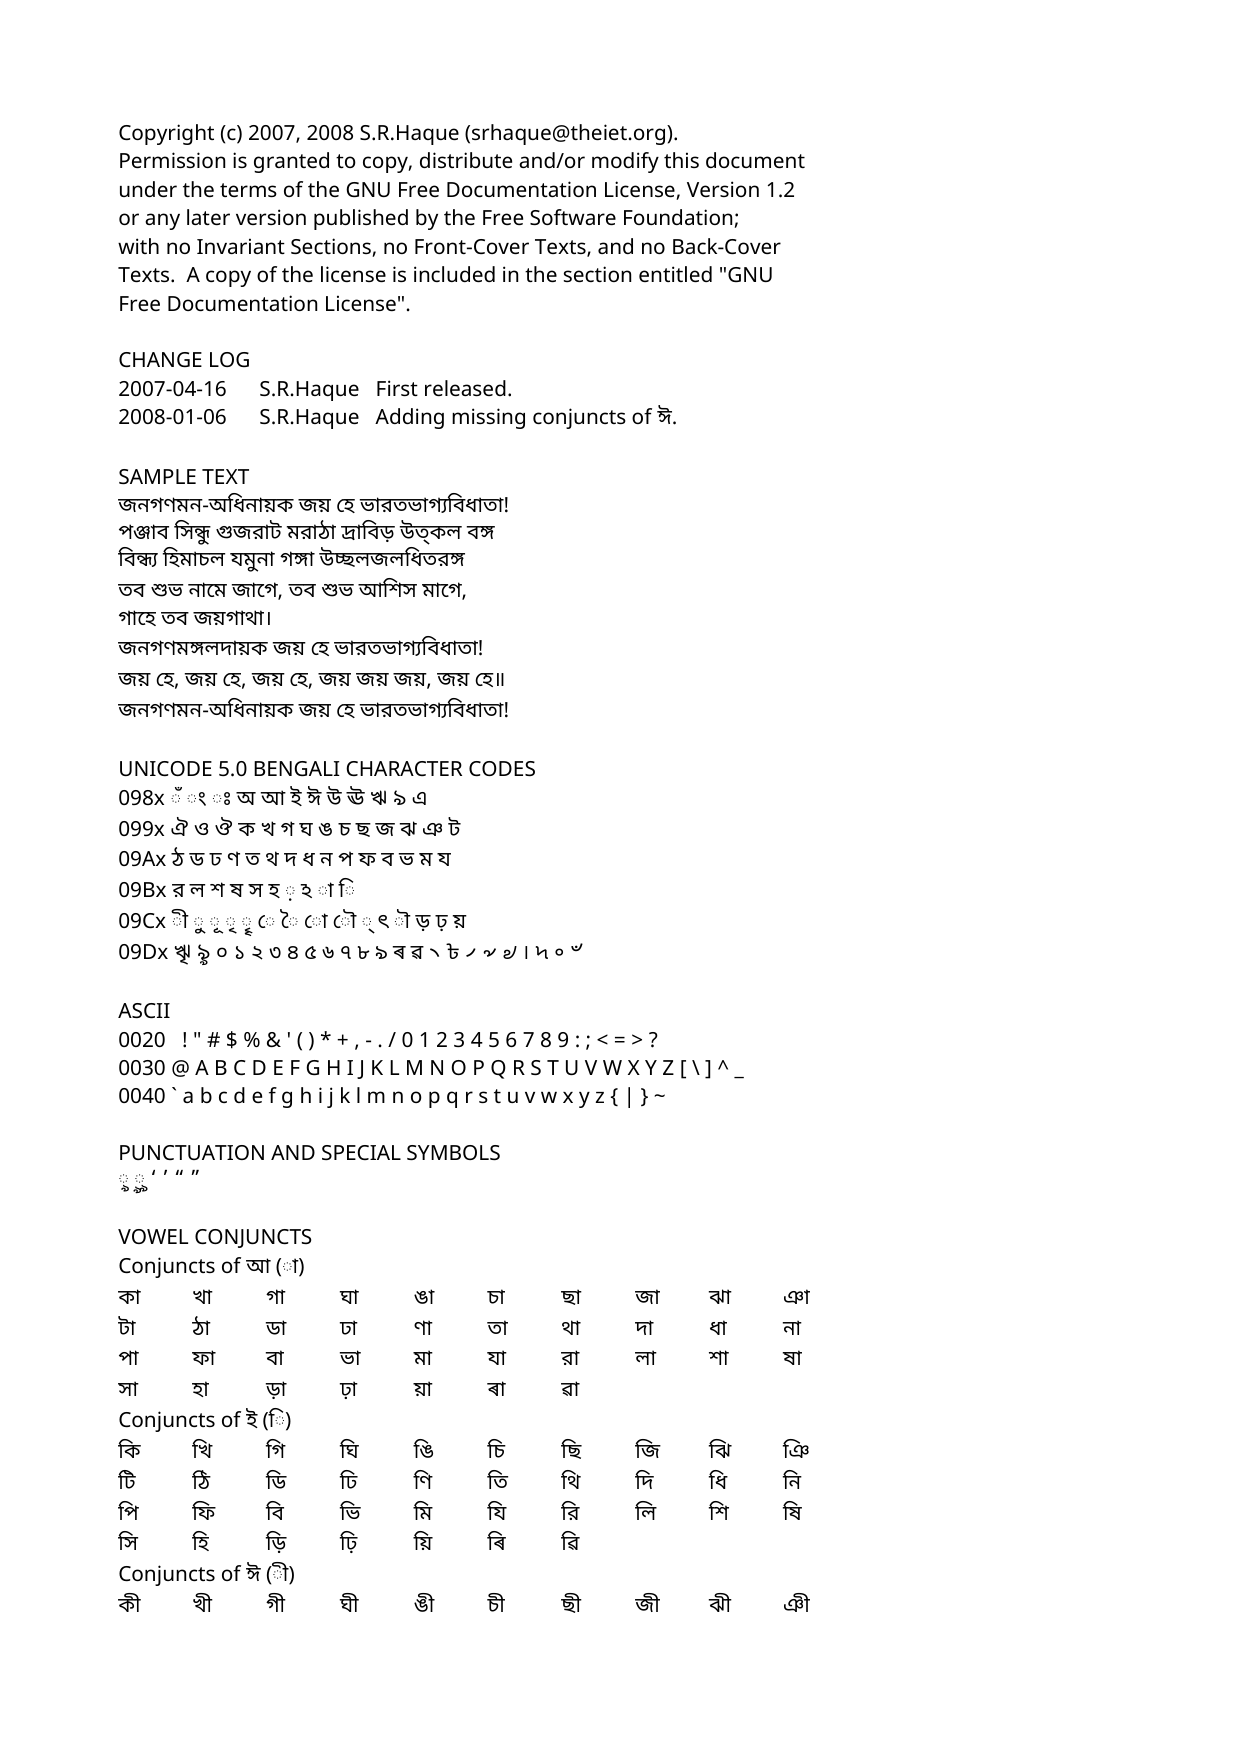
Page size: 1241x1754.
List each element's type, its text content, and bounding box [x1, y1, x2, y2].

text টা ঠা ডা ঢা ণা তা থা দা ধা না [118, 1313, 1122, 1343]
text তব শুভ নামে জাগে, তব শুভ আশিস মাগে, [118, 575, 1122, 606]
text 09Cx ী ু ূ ৃ ৄ ে ৈ ো ৌ ্ ৎ ৗ ড় ঢ় য় [118, 906, 1122, 937]
text 099x ঐ ও ঔ ক খ গ ঘ ঙ চ ছ জ ঝ ঞ ট [118, 814, 1122, 844]
text Conjuncts of ই (ি) [118, 1405, 1122, 1436]
text 09Bx র ল শ ষ স হ ় ঽ া ি [118, 875, 1122, 906]
text সা হা ড়া ঢ়া য়া ৰা ৱা [118, 1374, 1122, 1405]
text কি খি গি ঘি ঙি চি ছি জি ঝি ঞি [118, 1436, 1122, 1467]
text জনগণমন-অধিনায়ক জয় হে ভারতভাগ্যবিধাতা! [118, 490, 1122, 521]
text 0020 ! " # $ % & ' ( ) * + , - . / 0 1 2 3 4 5 6 7 8 9 : ; < = > ? [118, 1025, 1122, 1053]
text পা ফা বা ভা মা যা রা লা শা ষা [118, 1343, 1122, 1374]
text 2008-01-06 S.R.Haque Adding missing conjuncts of ঈ. [118, 402, 1122, 433]
text ASCII [118, 996, 1122, 1025]
text Texts. A copy of the license is included in the section entitled "GNU [118, 260, 1122, 289]
text 0040 ` a b c d e f g h i j k l m n o p q r s t u v w x y z { | } ~ [118, 1082, 1122, 1110]
text UNICODE 5.0 BENGALI CHARACTER CODES [118, 754, 1122, 783]
text under the terms of the GNU Free Documentation License, Version 1.2 [118, 175, 1122, 203]
text Conjuncts of আ (া) [118, 1251, 1122, 1282]
text গাহে তব জয়গাথা। [118, 606, 1122, 633]
text Permission is granted to copy, distribute and/or modify this document [118, 147, 1122, 175]
text 09Dx ৠ ৡ ০ ১ ২ ৩ ৪ ৫ ৬ ৭ ৮ ৯ ৰ ৱ ৲ ৳ ৴ ৵ ৶ ৷ ৸ ৹ ৺ [118, 937, 1122, 968]
text with no Invariant Sections, no Front-Cover Texts, and no Back-Cover [118, 232, 1122, 260]
text Copyright (c) 2007, 2008 S.R.Haque (srhaque@theiet.org). [118, 118, 1122, 147]
text ৢ ৣ ‘ ’ “ ” [118, 1167, 1122, 1194]
text বিন্ধ্য হিমাচল যমুনা গঙ্গা উচ্ছলজলধিতরঙ্গ [118, 548, 1122, 575]
text 2007-04-16 S.R.Haque First released. [118, 374, 1122, 402]
text জনগণমন-অধিনায়ক জয় হে ভারতভাগ্যবিধাতা! [118, 695, 1122, 726]
text পি ফি বি ভি মি যি রি লি শি ষি [118, 1498, 1122, 1528]
text জনগণমঙ্গলদায়ক জয় হে ভারতভাগ্যবিধাতা! [118, 633, 1122, 664]
text 09Ax ঠ ড ঢ ণ ত থ দ ধ ন প ফ ব ভ ম য [118, 844, 1122, 875]
text কা খা গা ঘা ঙা চা ছা জা ঝা ঞা [118, 1282, 1122, 1313]
text SAMPLE TEXT [118, 462, 1122, 490]
text সি হি ড়ি ঢ়ি য়ি ৰি ৱি [118, 1528, 1122, 1559]
text Free Documentation License". [118, 289, 1122, 317]
text জয় হে, জয় হে, জয় হে, জয় জয় জয়, জয় হে॥ [118, 664, 1122, 695]
text পঞ্জাব সিন্ধু গুজরাট মরাঠা দ্রাবিড় উত্কল বঙ্গ [118, 521, 1122, 548]
text 0030 @ A B C D E F G H I J K L M N O P Q R S T U V W X Y Z [ \ ] ^ _ [118, 1053, 1122, 1082]
text 098x ঁ ং ঃ অ আ ই ঈ উ ঊ ঋ ঌ এ [118, 783, 1122, 814]
text PUNCTUATION AND SPECIAL SYMBOLS [118, 1138, 1122, 1167]
text টি ঠি ডি ঢি ণি তি থি দি ধি নি [118, 1467, 1122, 1498]
text VOWEL CONJUNCTS [118, 1222, 1122, 1251]
text Conjuncts of ঈ (ী) [118, 1559, 1122, 1590]
text or any later version published by the Free Software Foundation; [118, 203, 1122, 232]
text কী খী গী ঘী ঙী চী ছী জী ঝী ঞী [118, 1590, 1122, 1621]
text CHANGE LOG [118, 346, 1122, 374]
